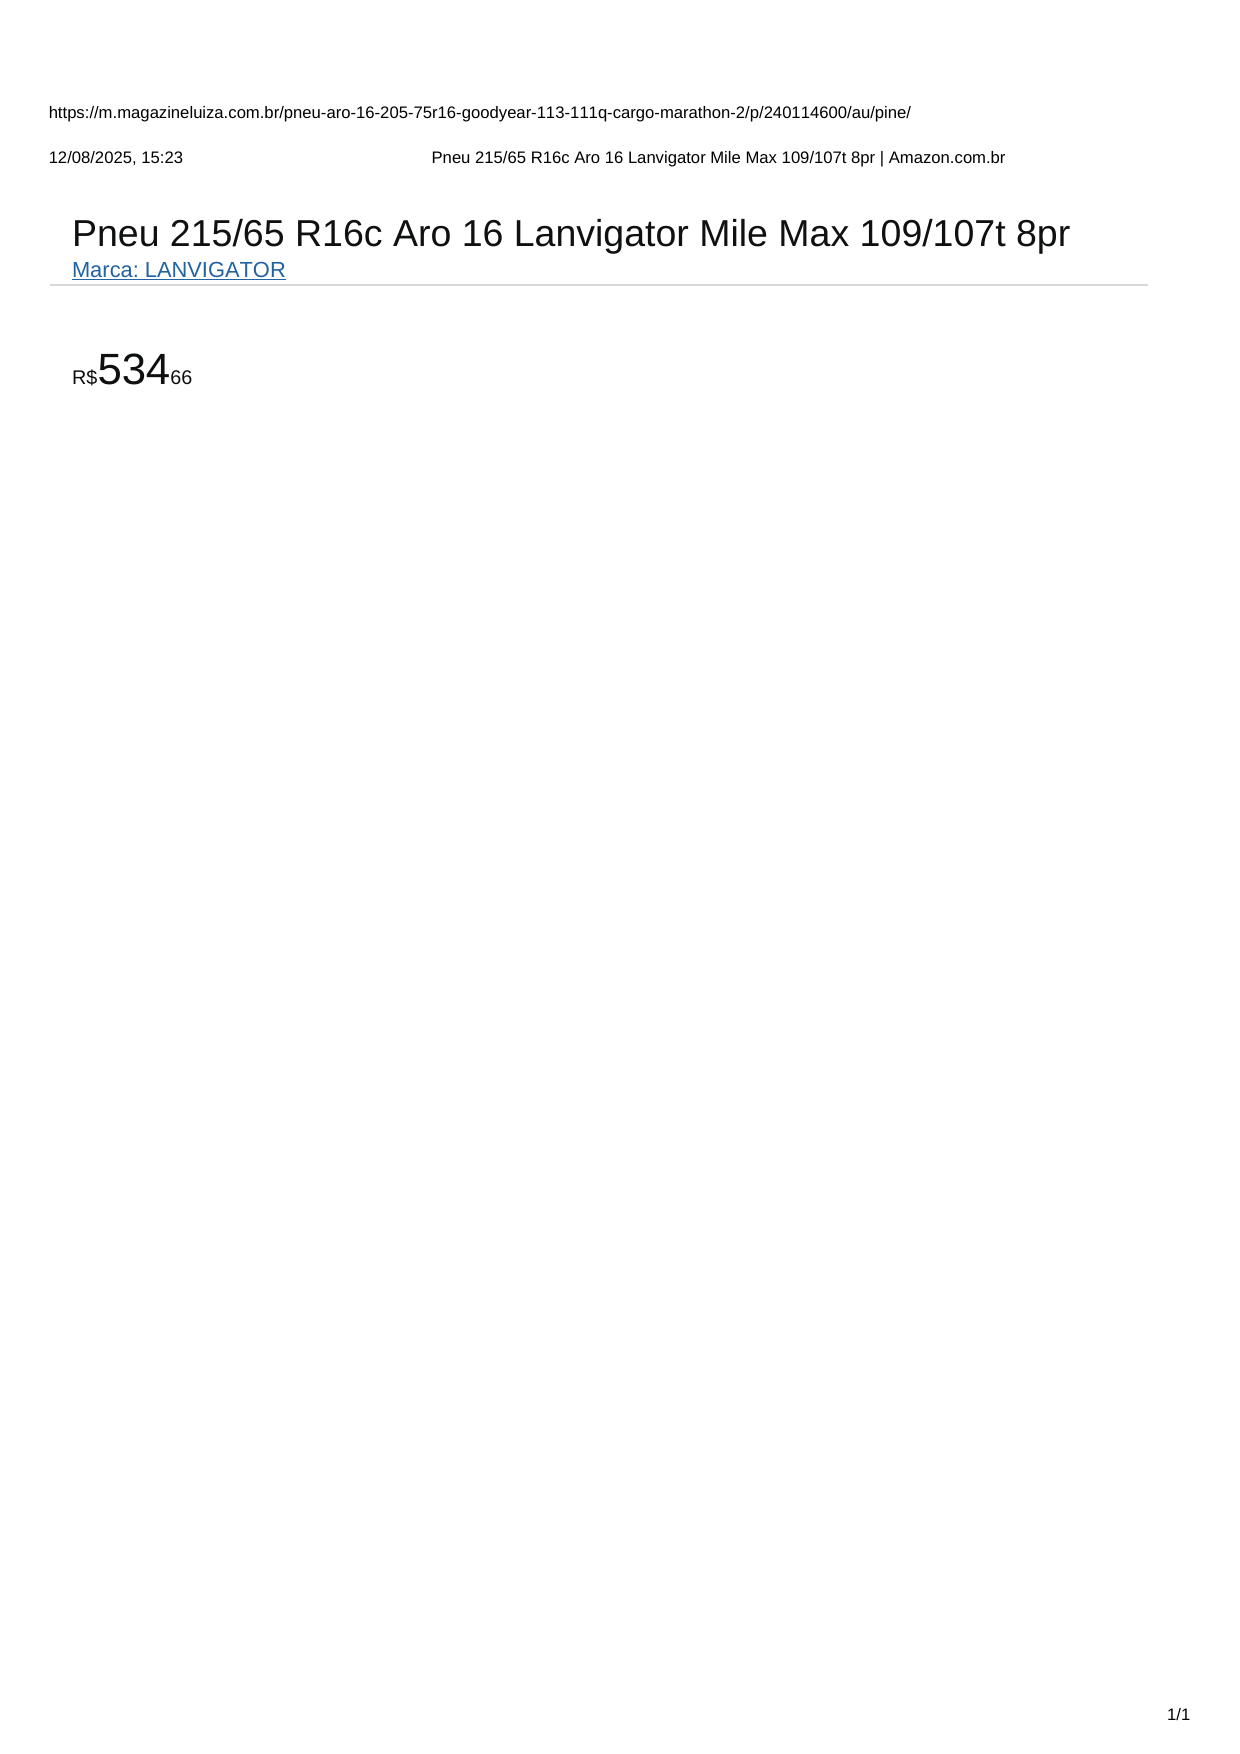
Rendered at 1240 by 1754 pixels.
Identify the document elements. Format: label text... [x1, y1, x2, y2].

text Marca: LANVIGATOR [72, 257, 1185, 282]
text 12/08/2025, 15:23 Pneu 215/65 R16c Aro 16 Lanvigator Mile Max 109/107t 8pr | Amazon.com.br [48, 148, 1185, 167]
text Pneu 215/65 R16c Aro 16 Lanvigator Mile Max 109/107t 8pr [72, 211, 1185, 254]
text https://m.magazineluiza.com.br/pneu-aro-16-205-75r16-goodyear-113-111q-cargo-marathon-2/p/240114600/au/pine/ [48, 103, 1185, 122]
text R$53466 [72, 344, 1185, 394]
